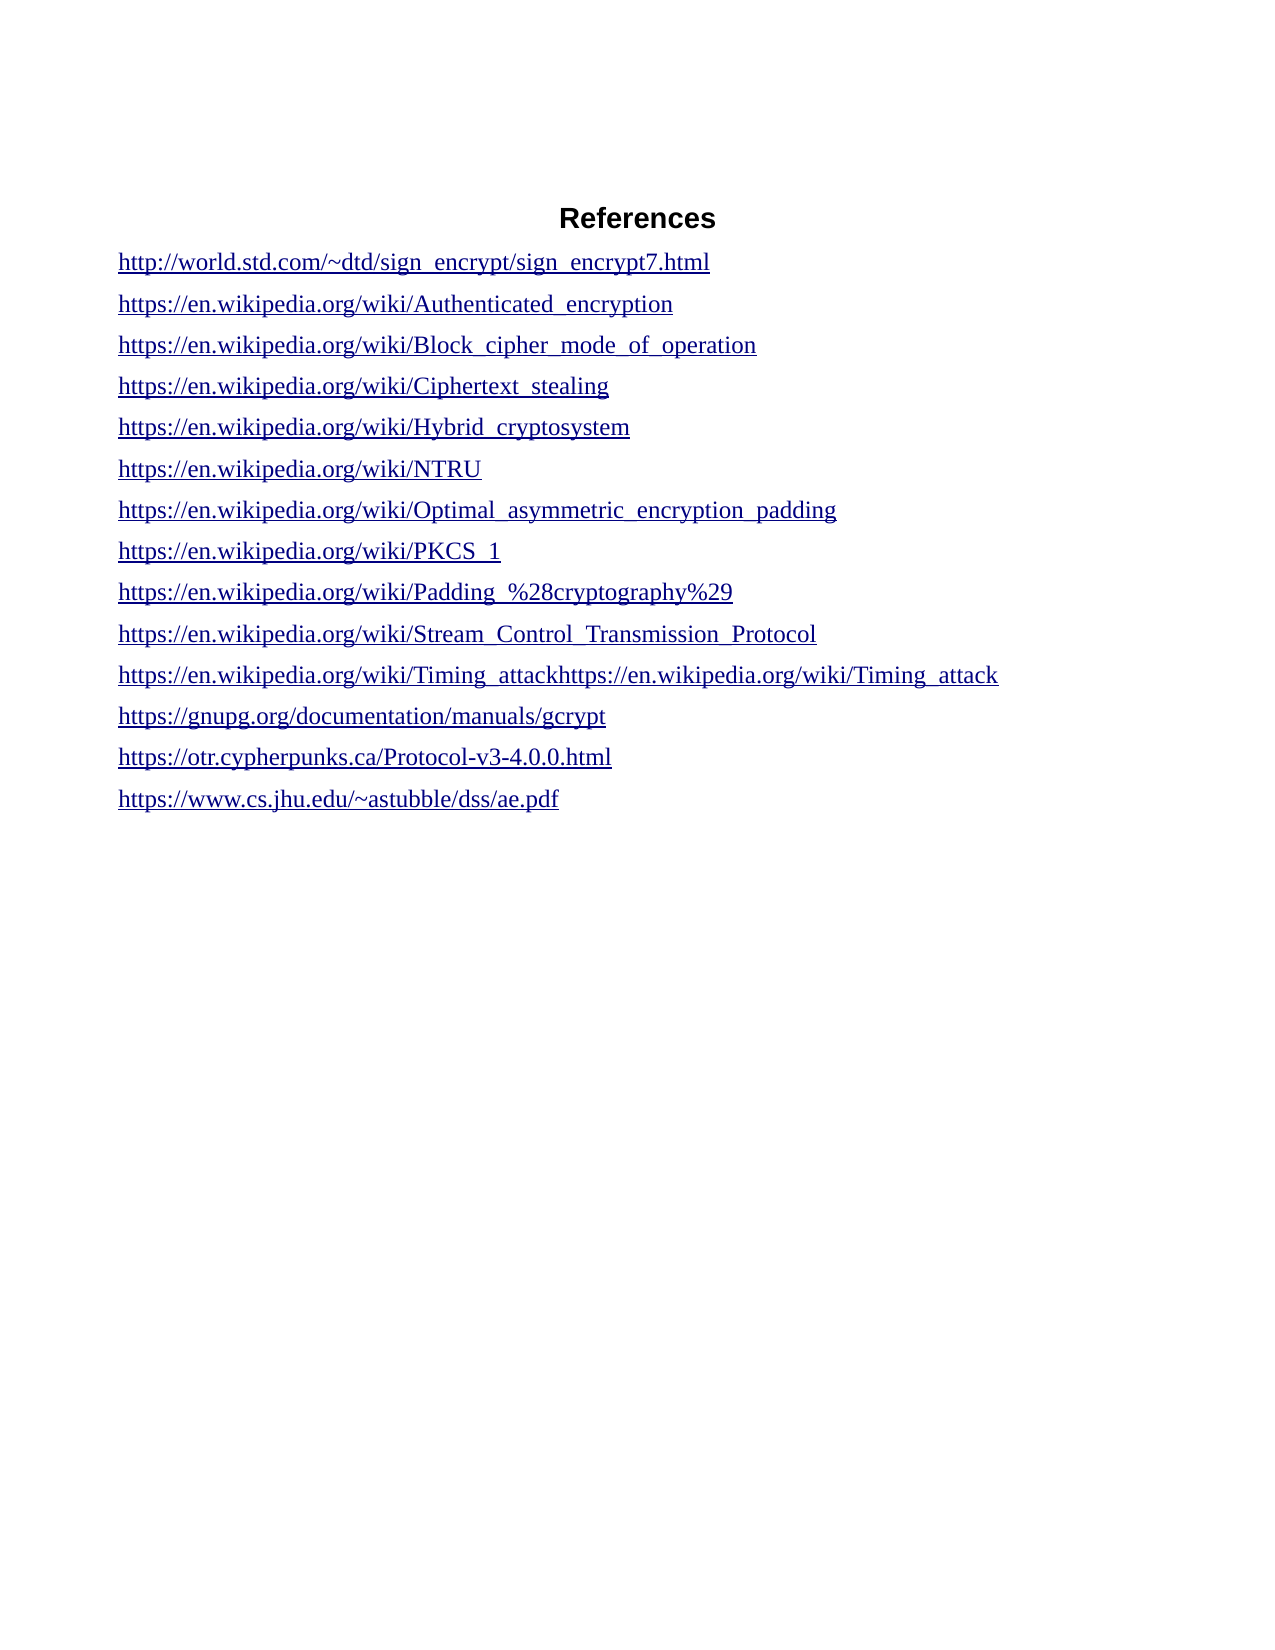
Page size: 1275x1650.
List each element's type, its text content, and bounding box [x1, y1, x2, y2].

text https://en.wikipedia.org/wiki/Optimal_asymmetric_encryption_padding [118, 495, 1157, 524]
text https://en.wikipedia.org/wiki/NTRU [118, 454, 1157, 482]
text https://www.cs.jhu.edu/~astubble/dss/ae.pdf [118, 784, 1157, 812]
text https://en.wikipedia.org/wiki/Padding_%28cryptography%29 [118, 577, 1157, 606]
text https://otr.cypherpunks.ca/Protocol-v3-4.0.0.html [118, 742, 1157, 771]
text http://world.std.com/~dtd/sign_encrypt/sign_encrypt7.html [118, 247, 1157, 276]
text https://en.wikipedia.org/wiki/Timing_attackhttps://en.wikipedia.org/wiki/Timing_attack [118, 660, 1157, 689]
text https://en.wikipedia.org/wiki/Authenticated_encryption [118, 289, 1157, 317]
text https://en.wikipedia.org/wiki/PKCS_1 [118, 536, 1157, 565]
subtitle References [118, 201, 1157, 235]
text https://en.wikipedia.org/wiki/Block_cipher_mode_of_operation [118, 330, 1157, 359]
text https://en.wikipedia.org/wiki/Stream_Control_Transmission_Protocol [118, 619, 1157, 647]
text https://en.wikipedia.org/wiki/Hybrid_cryptosystem [118, 412, 1157, 441]
text https://gnupg.org/documentation/manuals/gcrypt [118, 701, 1157, 730]
text https://en.wikipedia.org/wiki/Ciphertext_stealing [118, 371, 1157, 400]
